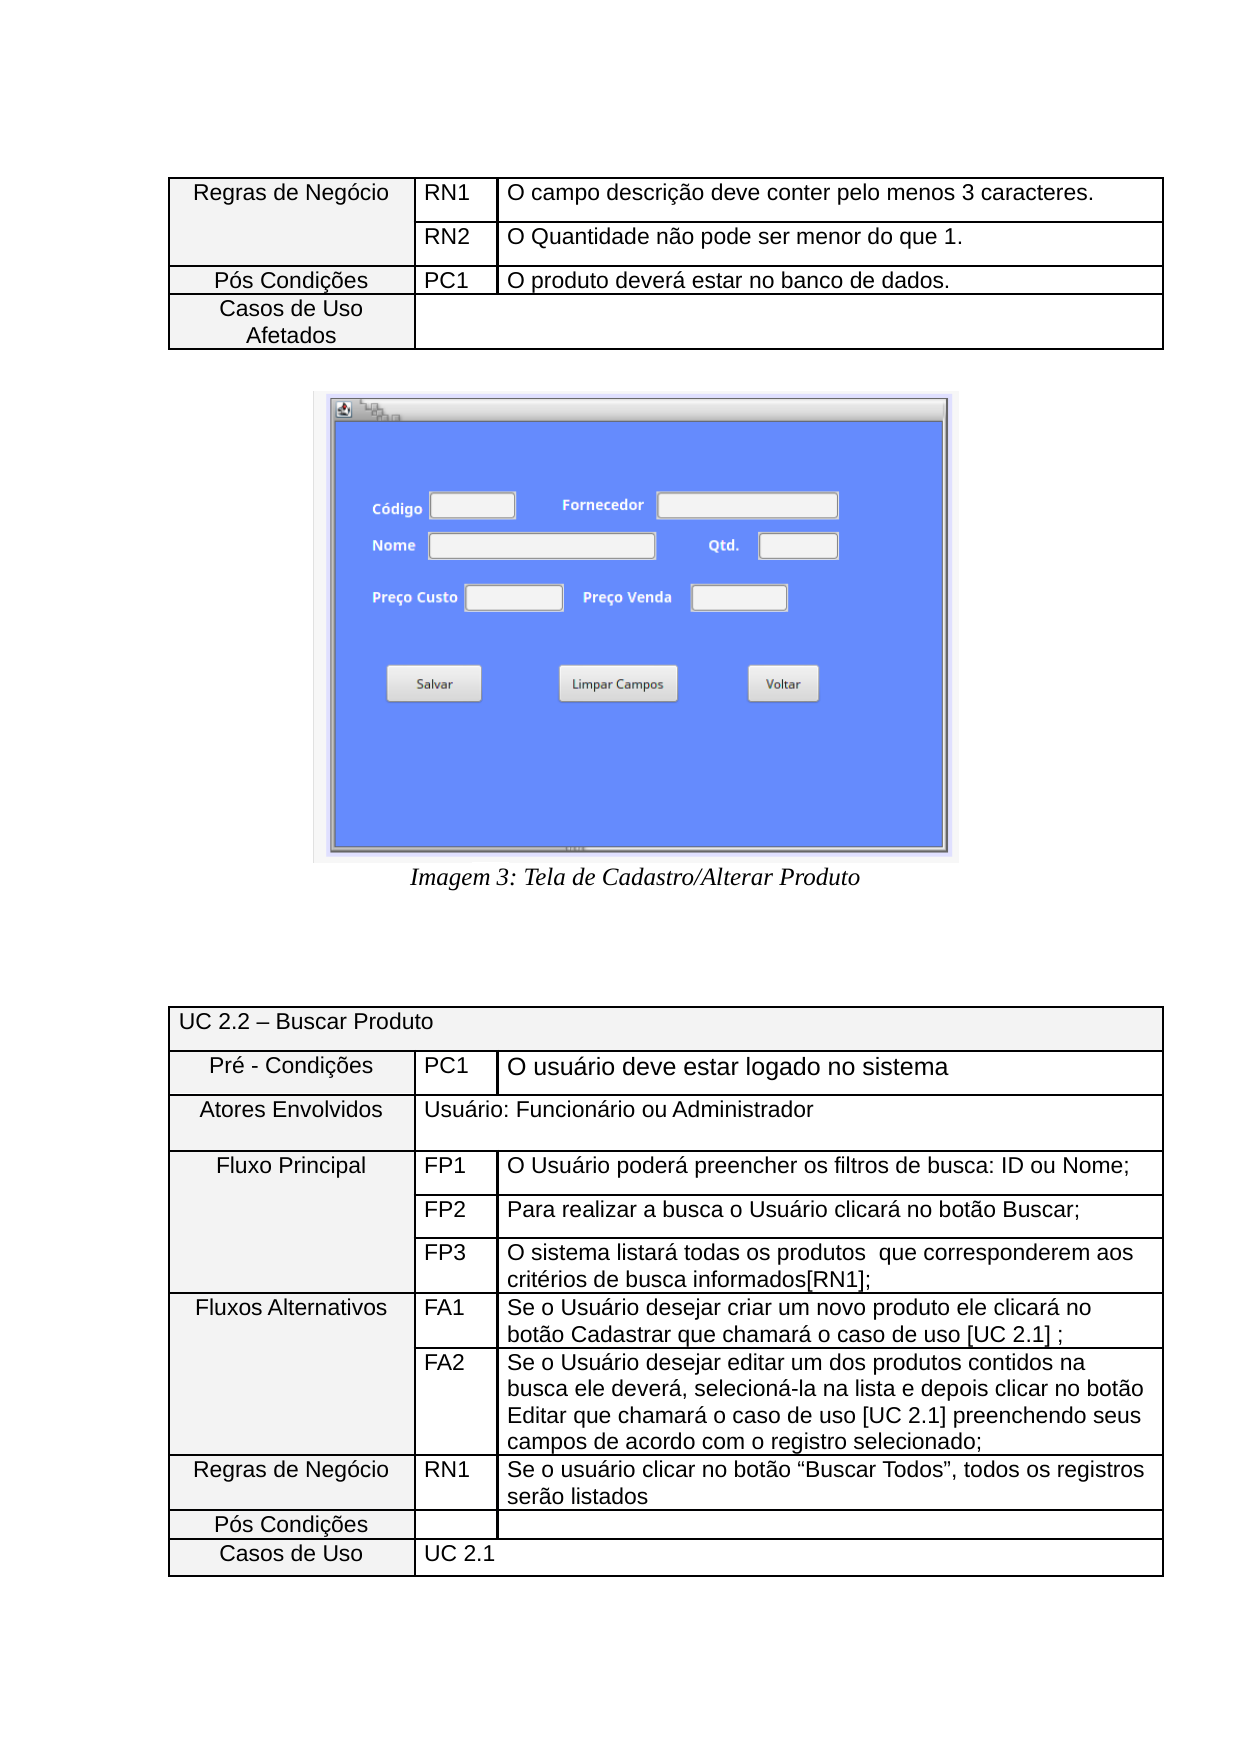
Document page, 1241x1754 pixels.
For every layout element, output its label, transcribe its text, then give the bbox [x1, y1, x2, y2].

table_cell Usuário: Funcionário ou Administrador [416, 1096, 1162, 1150]
table_cell FP2 [416, 1196, 496, 1237]
table_cell Pós Condições [170, 1511, 414, 1538]
table_cell PC1 [416, 267, 496, 293]
table_cell Casos de Uso Afetados [170, 295, 414, 348]
table_cell O sistema listará todas os produtos que corresponderem aos critérios de busca informados[RN1]; [499, 1239, 1162, 1292]
table_cell Fluxo Principal [170, 1152, 414, 1292]
text Imagem 3: Tela de Cadastro/Alterar Produto [313, 863, 959, 891]
table_cell FA2 [416, 1349, 496, 1454]
table_cell Se o Usuário desejar criar um novo produto ele clicará no botão Cadastrar que chamará o caso de uso [UC 2.1] ; [499, 1294, 1162, 1347]
table_cell FP1 [416, 1152, 496, 1193]
table_cell Se o usuário clicar no botão “Buscar Todos”, todos os registros serão listados [499, 1456, 1162, 1509]
table_cell Regras de Negócio [170, 179, 414, 265]
table_cell RN1 [416, 1456, 496, 1509]
table_header UC 2.2 – Buscar Produto [170, 1008, 1162, 1050]
table_cell O usuário deve estar logado no sistema [499, 1052, 1162, 1093]
table_cell Pré - Condições [170, 1052, 414, 1093]
picture [313, 391, 956, 863]
table_cell O Usuário poderá preencher os filtros de busca: ID ou Nome; [499, 1152, 1162, 1193]
table_cell FA1 [416, 1294, 496, 1347]
table_cell UC 2.1 [416, 1540, 1162, 1575]
table_cell [416, 295, 1162, 348]
table_cell Atores Envolvidos [170, 1096, 414, 1150]
table_cell PC1 [416, 1052, 496, 1093]
table_cell Fluxos Alternativos [170, 1294, 414, 1454]
table_cell RN1 [416, 179, 496, 221]
table_cell O produto deverá estar no banco de dados. [499, 267, 1162, 293]
table_cell Regras de Negócio [170, 1456, 414, 1509]
table_cell O Quantidade não pode ser menor do que 1. [499, 223, 1162, 265]
table_cell Pós Condições [170, 267, 414, 293]
table_cell O campo descrição deve conter pelo menos 3 caracteres. [499, 179, 1162, 221]
table_cell Casos de Uso [170, 1540, 414, 1575]
table_cell Se o Usuário desejar editar um dos produtos contidos na busca ele deverá, selecioná-la na lista e depois clicar no botão Editar que chamará o caso de uso [UC 2.1] preenchendo seus campos de acordo com o registro selecionado; [499, 1349, 1162, 1454]
table_cell [416, 1511, 496, 1538]
table_cell FP3 [416, 1239, 496, 1292]
table_cell RN2 [416, 223, 496, 265]
table_cell [499, 1511, 1162, 1538]
table_cell Para realizar a busca o Usuário clicará no botão Buscar; [499, 1196, 1162, 1237]
